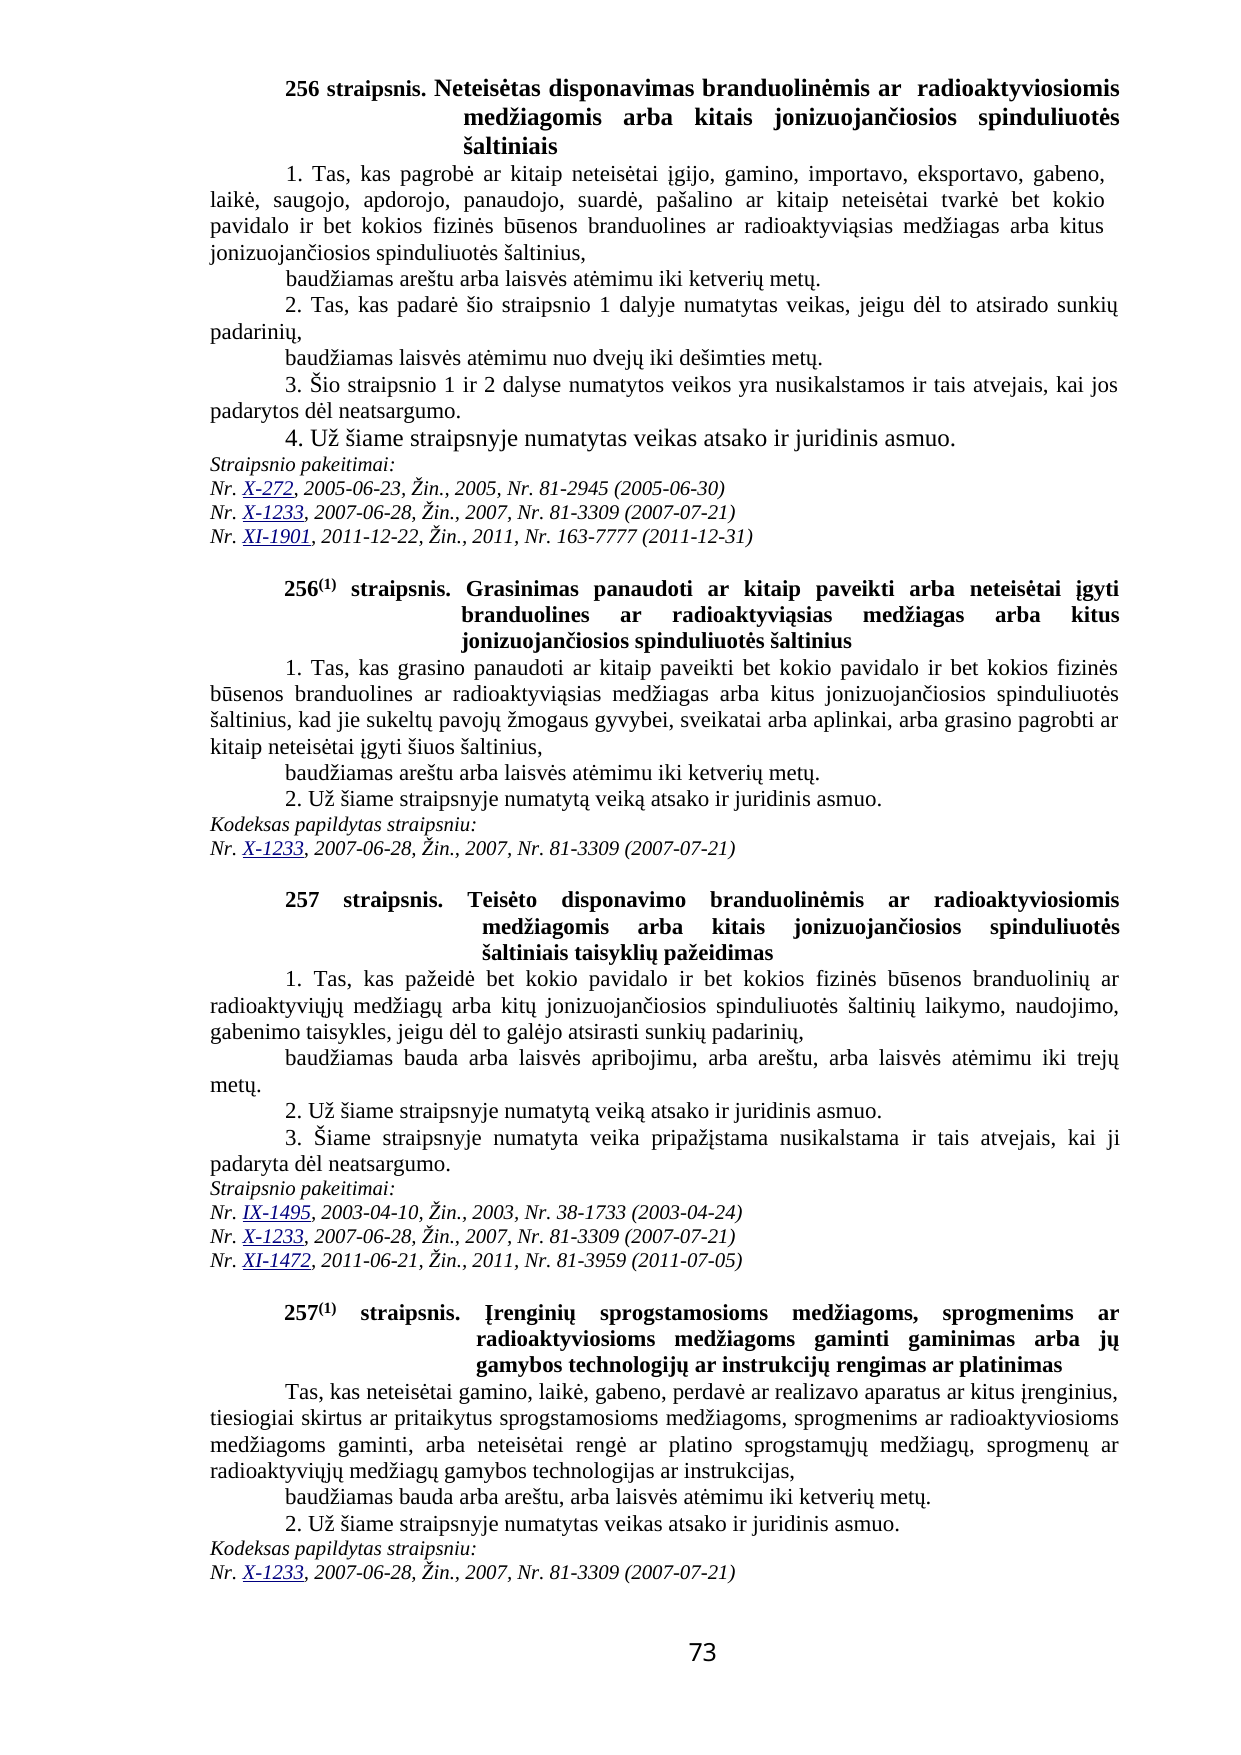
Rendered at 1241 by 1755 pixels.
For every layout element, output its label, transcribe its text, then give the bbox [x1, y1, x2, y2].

text Straipsnio pakeitimai: [210, 452, 1120, 476]
text Nr. XI-1901, 2011-12-22, Žin., 2011, Nr. 163-7777 (2011-12-31) [210, 524, 1120, 548]
text 256 straipsnis. Neteisėtas disponavimas branduolinėmis ar radioaktyviosiomis medžiagomis arba kitais jonizuojančiosios spinduliuotės šaltiniais [285, 73, 1120, 160]
text baudžiamas bauda arba areštu, arba laisvės atėmimu iki ketverių metų. [210, 1483, 1120, 1510]
text Straipsnio pakeitimai: [210, 1176, 1120, 1200]
text 256(1) straipsnis. Grasinimas panaudoti ar kitaip paveikti arba neteisėtai įgyti branduolines ar radioaktyviąsias medžiagas arba kitus jonizuojančiosios spinduliuotės šaltinius [284, 575, 1120, 654]
text Nr. X-1233, 2007-06-28, Žin., 2007, Nr. 81-3309 (2007-07-21) [210, 1560, 1120, 1584]
text 4. Už šiame straipsnyje numatytas veikas atsako ir juridinis asmuo. [210, 423, 1120, 452]
text baudžiamas areštu arba laisvės atėmimu iki ketverių metų. [210, 265, 1106, 292]
text Nr. XI-1472, 2011-06-21, Žin., 2011, Nr. 81-3959 (2011-07-05) [210, 1248, 1120, 1272]
text Nr. IX-1495, 2003-04-10, Žin., 2003, Nr. 38-1733 (2003-04-24) [210, 1200, 1120, 1224]
text 3. Šiame straipsnyje numatyta veika pripažįstama nusikalstama ir tais atvejais, kai ji padaryta dėl neatsargumo. [210, 1123, 1120, 1176]
text Nr. X-1233, 2007-06-28, Žin., 2007, Nr. 81-3309 (2007-07-21) [210, 1224, 1120, 1248]
text 2. Už šiame straipsnyje numatytas veikas atsako ir juridinis asmuo. [210, 1510, 1120, 1536]
text 2. Už šiame straipsnyje numatytą veiką atsako ir juridinis asmuo. [210, 786, 1120, 812]
text 257(1) straipsnis. Įrenginių sprogstamosioms medžiagoms, sprogmenims ar radioaktyviosioms medžiagoms gaminti gaminimas arba jų gamybos technologijų ar instrukcijų rengimas ar platinimas [284, 1299, 1120, 1378]
text baudžiamas bauda arba laisvės apribojimu, arba areštu, arba laisvės atėmimu iki trejų metų. [210, 1044, 1120, 1097]
text 1. Tas, kas pagrobė ar kitaip neteisėtai įgijo, gamino, importavo, eksportavo, gabeno, laikė, saugojo, apdorojo, panaudojo, suardė, pašalino ar kitaip neteisėtai tvarkė bet kokio pavidalo ir bet kokios fizinės būsenos branduolines ar radioaktyviąsias medžiagas arba kitus jonizuojančiosios spinduliuotės šaltinius, [210, 160, 1106, 265]
text Nr. X-1233, 2007-06-28, Žin., 2007, Nr. 81-3309 (2007-07-21) [210, 836, 1120, 860]
text 2. Už šiame straipsnyje numatytą veiką atsako ir juridinis asmuo. [210, 1097, 1120, 1123]
text 1. Tas, kas pažeidė bet kokio pavidalo ir bet kokios fizinės būsenos branduolinių ar radioaktyviųjų medžiagų arba kitų jonizuojančiosios spinduliuotės šaltinių laikymo, naudojimo, gabenimo taisykles, jeigu dėl to galėjo atsirasti sunkių padarinių, [210, 965, 1120, 1044]
text 257 straipsnis. Teisėto disponavimo branduolinėmis ar radioaktyviosiomis medžiagomis arba kitais jonizuojančiosios spinduliuotės šaltiniais taisyklių pažeidimas [285, 886, 1120, 965]
text Kodeksas papildytas straipsniu: [210, 1536, 1120, 1560]
text Nr. X-1233, 2007-06-28, Žin., 2007, Nr. 81-3309 (2007-07-21) [210, 500, 1120, 524]
text Nr. X-272, 2005-06-23, Žin., 2005, Nr. 81-2945 (2005-06-30) [210, 476, 1120, 500]
text Tas, kas neteisėtai gamino, laikė, gabeno, perdavė ar realizavo aparatus ar kitus įrenginius, tiesiogiai skirtus ar pritaikytus sprogstamosioms medžiagoms, sprogmenims ar radioaktyviosioms medžiagoms gaminti, arba neteisėtai rengė ar platino sprogstamųjų medžiagų, sprogmenų ar radioaktyviųjų medžiagų gamybos technologijas ar instrukcijas, [210, 1378, 1120, 1483]
text 2. Tas, kas padarė šio straipsnio 1 dalyje numatytas veikas, jeigu dėl to atsirado sunkių padarinių, [210, 292, 1120, 344]
text 1. Tas, kas grasino panaudoti ar kitaip paveikti bet kokio pavidalo ir bet kokios fizinės būsenos branduolines ar radioaktyviąsias medžiagas arba kitus jonizuojančiosios spinduliuotės šaltinius, kad jie sukeltų pavojų žmogaus gyvybei, sveikatai arba aplinkai, arba grasino pagrobti ar kitaip neteisėtai įgyti šiuos šaltinius, [210, 654, 1120, 759]
text baudžiamas areštu arba laisvės atėmimu iki ketverių metų. [210, 759, 1120, 786]
text baudžiamas laisvės atėmimu nuo dvejų iki dešimties metų. [210, 344, 1120, 371]
text Kodeksas papildytas straipsniu: [210, 812, 1120, 836]
text 3. Šio straipsnio 1 ir 2 dalyse numatytos veikos yra nusikalstamos ir tais atvejais, kai jos padarytos dėl neatsargumo. [210, 371, 1120, 423]
